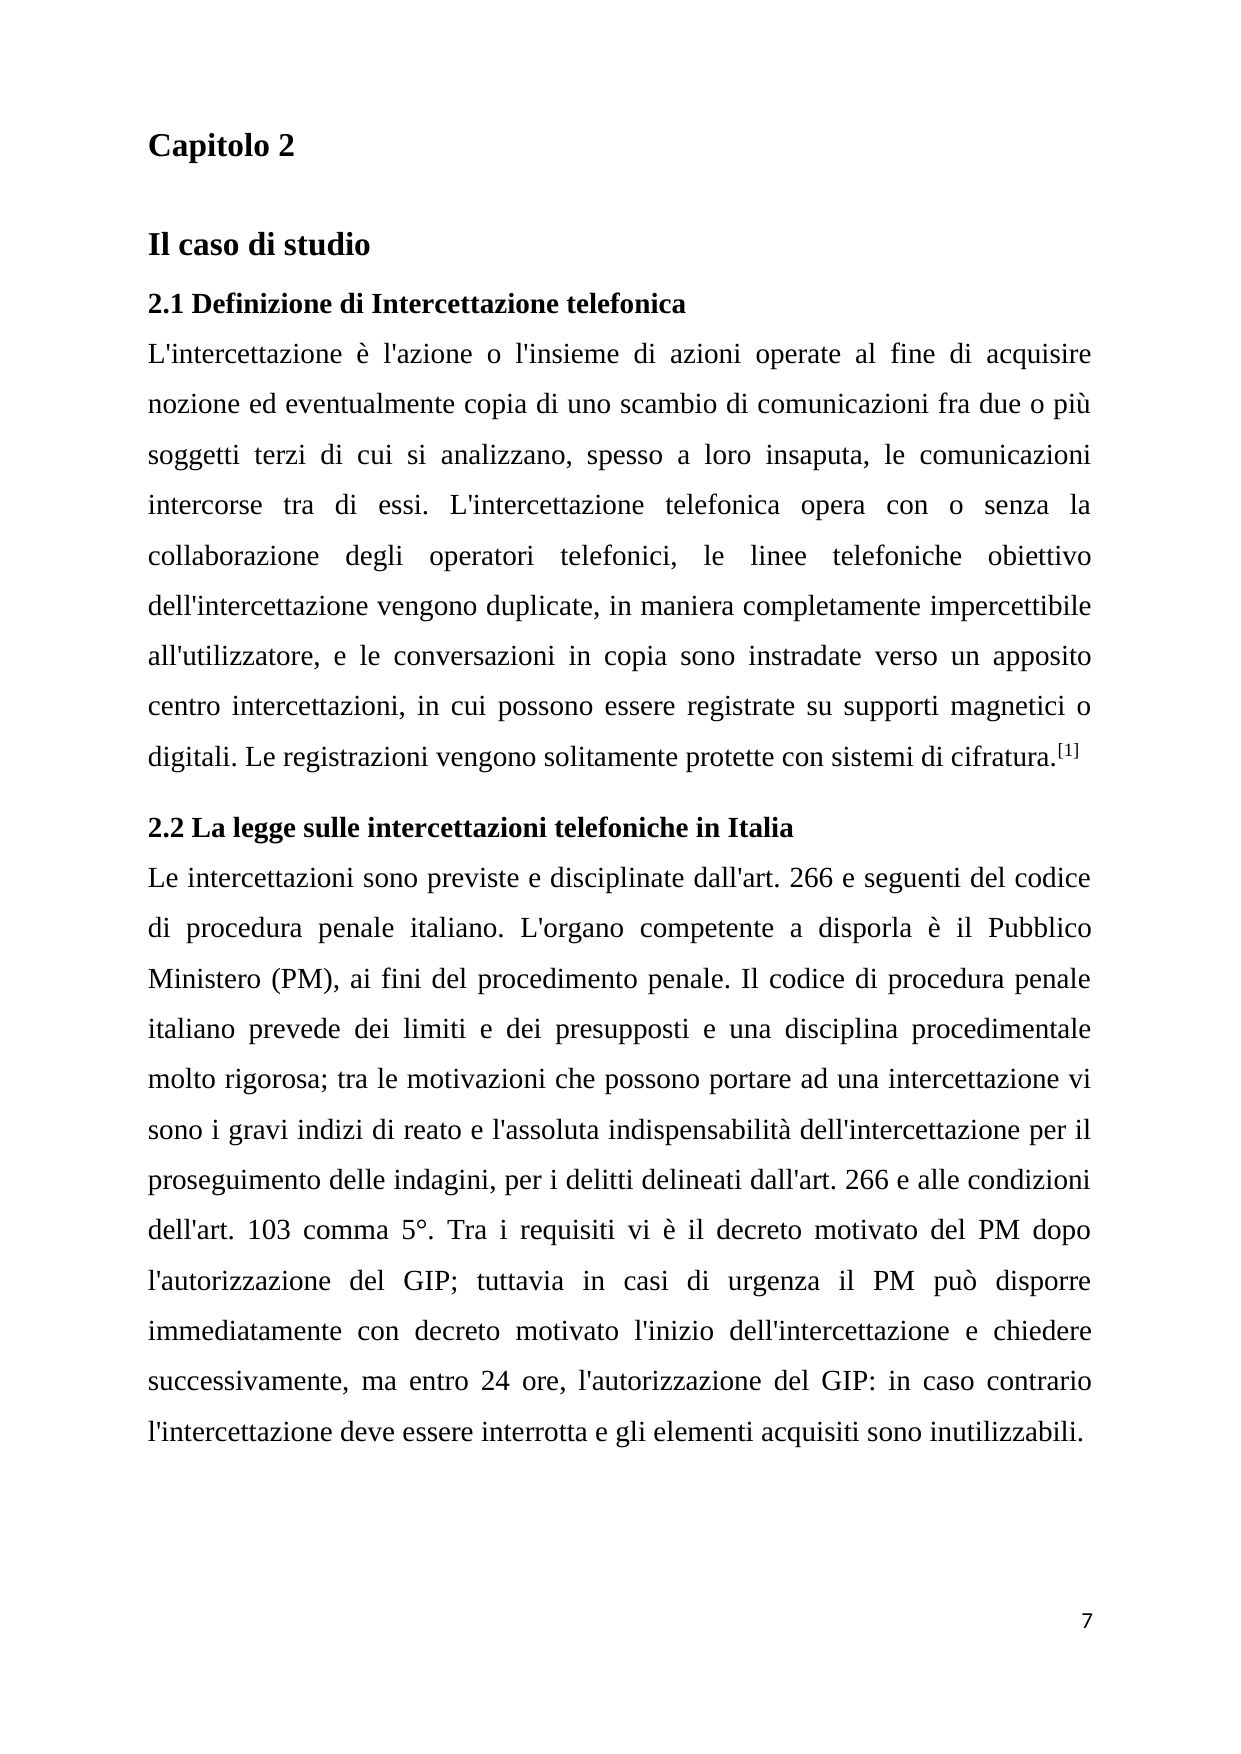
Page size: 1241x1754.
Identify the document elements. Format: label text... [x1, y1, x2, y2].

text Le intercettazioni sono previste e disciplinate dall'art. 266 e seguenti del codice di procedura penale italiano. L'organo competente a disporla è il Pubblico Ministero (PM), ai fini del procedimento penale. Il codice di procedura penale italiano prevede dei limiti e dei presupposti e una disciplina procedimentale molto rigorosa; tra le motivazioni che possono portare ad una intercettazione vi sono i gravi indizi di reato e l'assoluta indispensabilità dell'intercettazione per il proseguimento delle indagini, per i delitti delineati dall'art. 266 e alle condizioni dell'art. 103 comma 5°. Tra i requisiti vi è il decreto motivato del PM dopo l'autorizzazione del GIP; tuttavia in casi di urgenza il PM può disporre immediatamente con decreto motivato l'inizio dell'intercettazione e chiedere successivamente, ma entro 24 ore, l'autorizzazione del GIP: in caso contrario l'intercettazione deve essere interrotta e gli elementi acquisiti sono inutilizzabili. [148, 860, 1092, 1447]
text Capitolo 2 [148, 125, 1092, 163]
text L'intercettazione è l'azione o l'insieme di azioni operate al fine di acquisire nozione ed eventualmente copia di uno scambio di comunicazioni fra due o più soggetti terzi di cui si analizzano, spesso a loro insaputa, le comunicazioni intercorse tra di essi. L'intercettazione telefonica opera con o senza la collaborazione degli operatori telefonici, le linee telefoniche obiettivo dell'intercettazione vengono duplicate, in maniera completamente impercettibile all'utilizzatore, e le conversazioni in copia sono instradate verso un apposito centro intercettazioni, in cui possono essere registrate su supporti magnetici o digitali. Le registrazioni vengono solitamente protette con sistemi di cifratura.[1] [148, 336, 1092, 772]
subtitle 2.1 Definizione di Intercettazione telefonica [148, 286, 1092, 319]
subtitle 2.2 La legge sulle intercettazioni telefoniche in Italia [148, 810, 1092, 843]
subtitle Il caso di studio [148, 224, 1092, 263]
